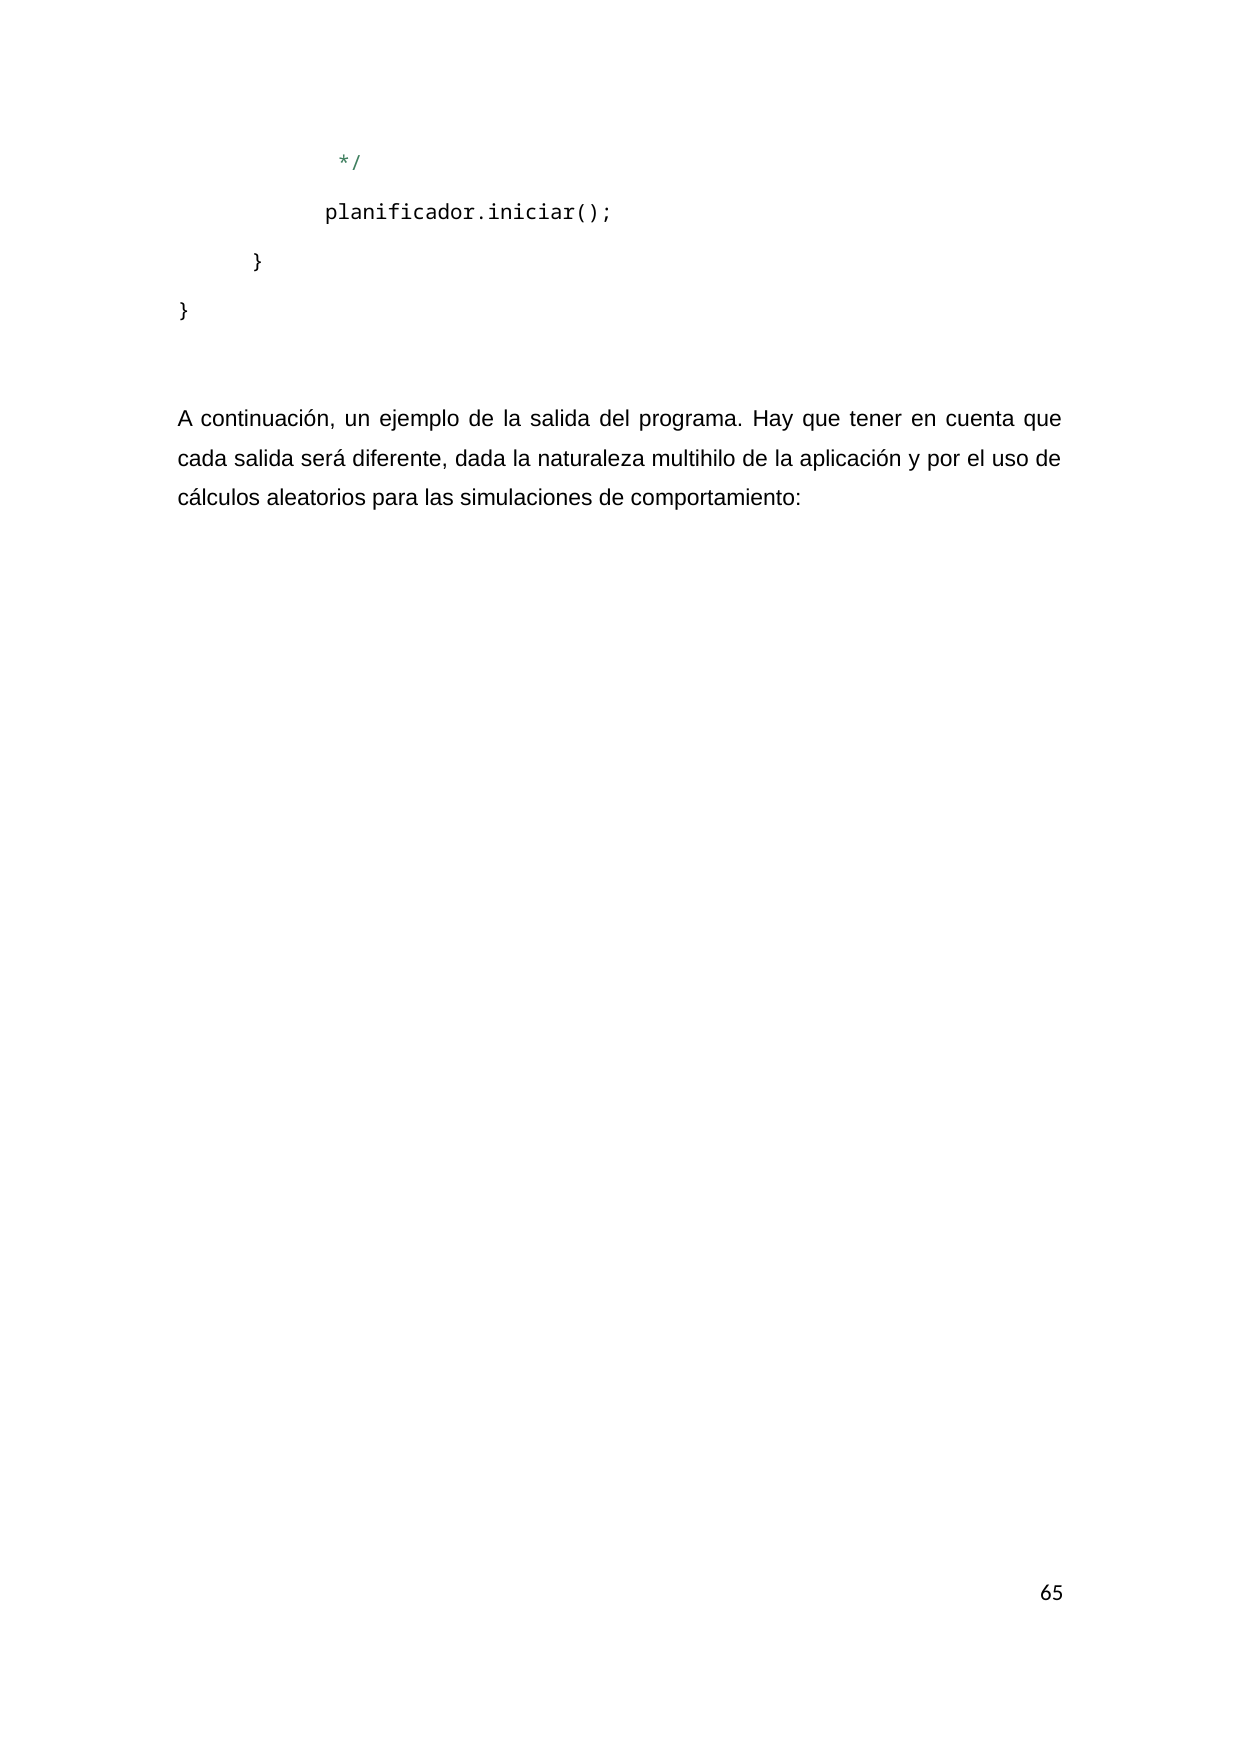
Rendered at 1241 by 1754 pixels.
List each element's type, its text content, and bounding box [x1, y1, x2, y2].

text */ [177, 148, 1063, 176]
text planificador.iniciar(); [177, 197, 1063, 225]
text A continuación, un ejemplo de la salida del programa. Hay que tener en cuenta que cada salida será diferente, dada la naturaleza multihilo de la aplicación y por el uso de cálculos aleatorios para las simulaciones de comportamiento: [177, 405, 1063, 510]
text } [177, 295, 1063, 324]
text } [177, 246, 1063, 274]
